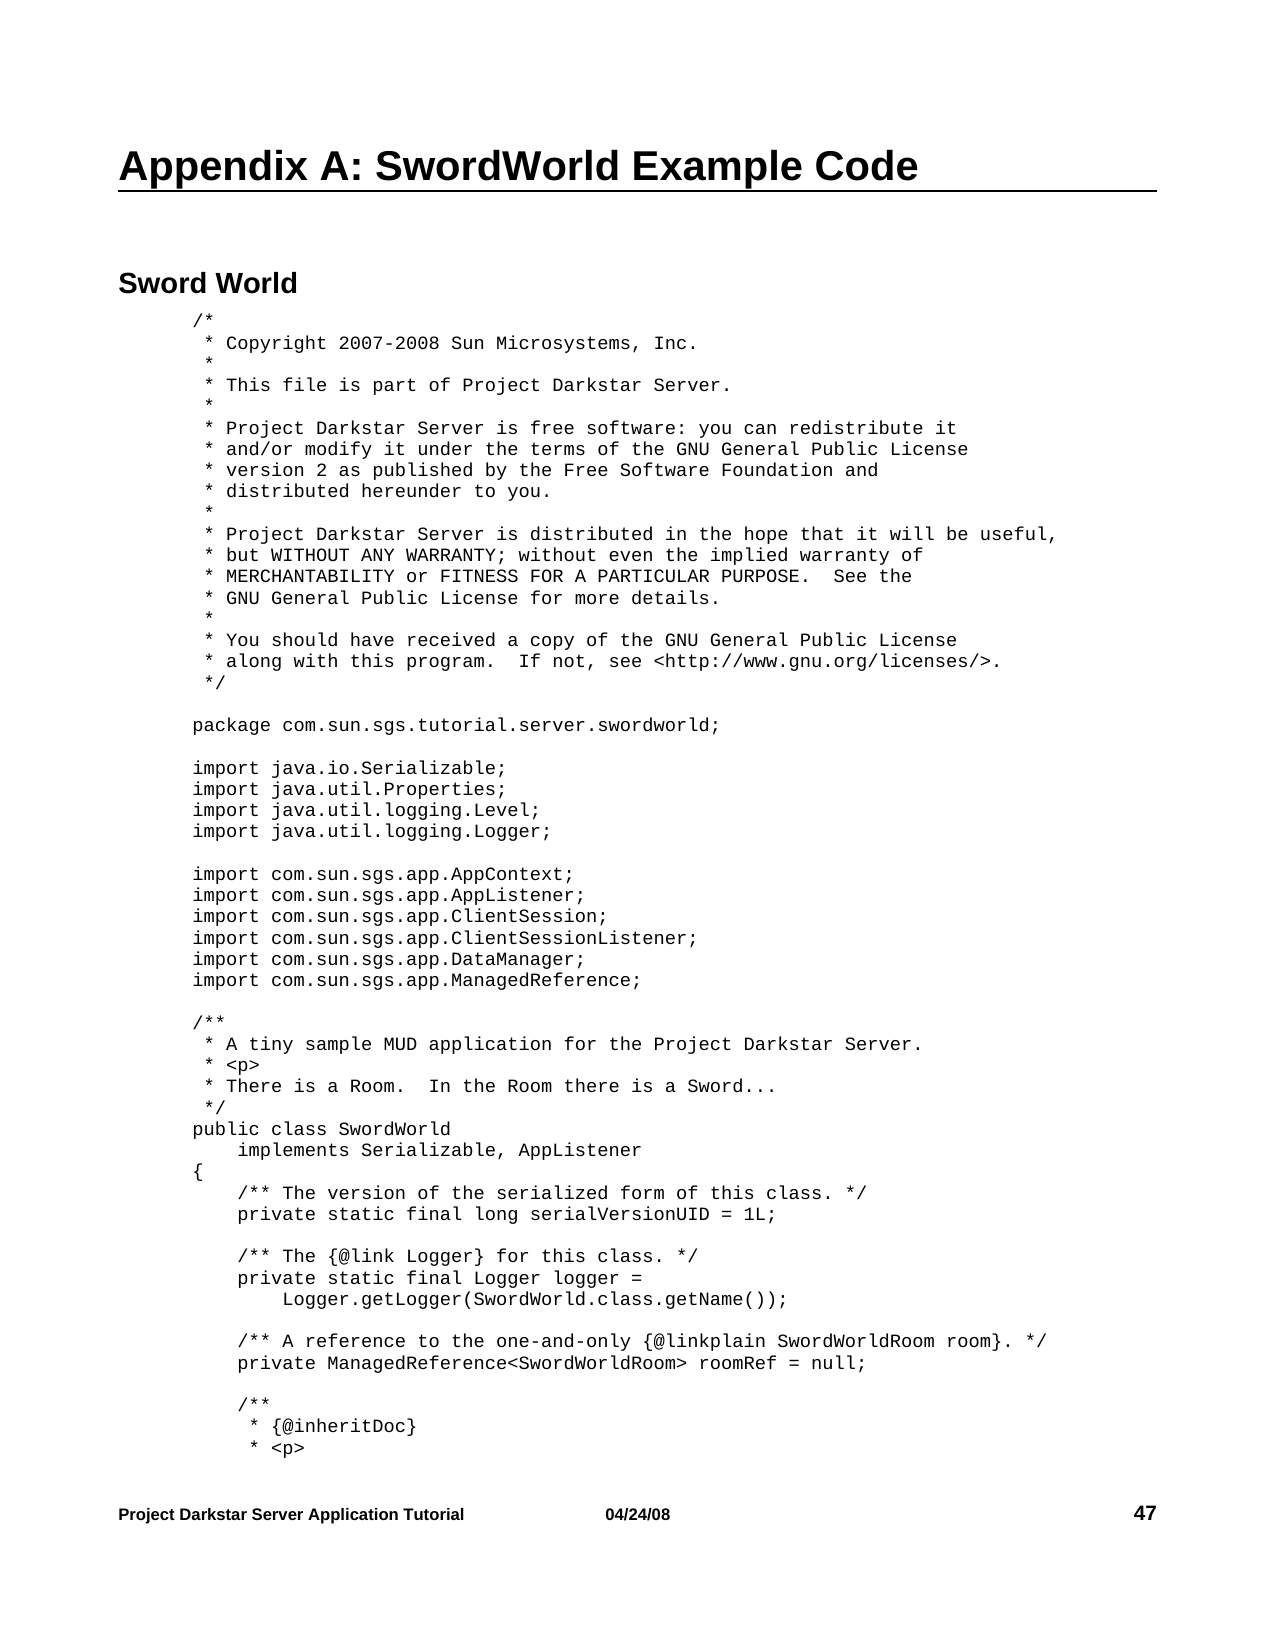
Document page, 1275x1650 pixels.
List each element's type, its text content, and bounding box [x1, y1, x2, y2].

text * GNU General Public License for more details. [192, 588, 1098, 610]
text import com.sun.sgs.app.DataManager; [192, 950, 1098, 971]
text * but WITHOUT ANY WARRANTY; without even the implied warranty of [192, 546, 1098, 567]
subtitle Appendix A: SwordWorld Example Code [118, 143, 1157, 190]
text import java.util.logging.Level; [192, 801, 1098, 822]
text Logger.getLogger(SwordWorld.class.getName()); [192, 1290, 1098, 1311]
text * This file is part of Project Darkstar Server. [192, 376, 1098, 397]
text * You should have received a copy of the GNU General Public License [192, 631, 1098, 652]
text * [192, 355, 1098, 376]
text * along with this program. If not, see <http://www.gnu.org/licenses/>. [192, 652, 1098, 673]
text * version 2 as published by the Free Software Foundation and [192, 461, 1098, 482]
text implements Serializable, AppListener [192, 1141, 1098, 1162]
text * There is a Room. In the Room there is a Sword... [192, 1077, 1098, 1098]
text /** A reference to the one-and-only {@linkplain SwordWorldRoom room}. */ [192, 1332, 1098, 1353]
text * {@inheritDoc} [192, 1417, 1098, 1438]
text import com.sun.sgs.app.AppContext; [192, 865, 1098, 886]
text /** The {@link Logger} for this class. */ [192, 1247, 1098, 1268]
text * [192, 610, 1098, 631]
subtitle Sword World [118, 267, 1157, 300]
text private ManagedReference<SwordWorldRoom> roomRef = null; [192, 1353, 1098, 1375]
text */ [192, 1098, 1098, 1120]
text /** The version of the serialized form of this class. */ [192, 1183, 1098, 1205]
text import com.sun.sgs.app.ManagedReference; [192, 971, 1098, 992]
text * Copyright 2007-2008 Sun Microsystems, Inc. [192, 333, 1098, 355]
text /** [192, 1396, 1098, 1417]
text * <p> [192, 1056, 1098, 1077]
text import java.util.Properties; [192, 780, 1098, 801]
text package com.sun.sgs.tutorial.server.swordworld; [192, 716, 1098, 737]
text private static final Logger logger = [192, 1268, 1098, 1290]
text import java.util.logging.Logger; [192, 822, 1098, 843]
text { [192, 1162, 1098, 1183]
text * and/or modify it under the terms of the GNU General Public License [192, 440, 1098, 461]
text * <p> [192, 1438, 1098, 1460]
text * distributed hereunder to you. [192, 482, 1098, 503]
text /* [192, 312, 1098, 333]
text * Project Darkstar Server is free software: you can redistribute it [192, 418, 1098, 440]
text /** [192, 1013, 1098, 1035]
text * A tiny sample MUD application for the Project Darkstar Server. [192, 1035, 1098, 1056]
text import java.io.Serializable; [192, 758, 1098, 780]
text * MERCHANTABILITY or FITNESS FOR A PARTICULAR PURPOSE. See the [192, 567, 1098, 588]
text */ [192, 673, 1098, 695]
text * Project Darkstar Server is distributed in the hope that it will be useful, [192, 525, 1098, 546]
text import com.sun.sgs.app.ClientSessionListener; [192, 928, 1098, 950]
text * [192, 397, 1098, 418]
text * [192, 503, 1098, 525]
text public class SwordWorld [192, 1120, 1098, 1141]
text import com.sun.sgs.app.ClientSession; [192, 907, 1098, 928]
text import com.sun.sgs.app.AppListener; [192, 886, 1098, 907]
text private static final long serialVersionUID = 1L; [192, 1205, 1098, 1226]
